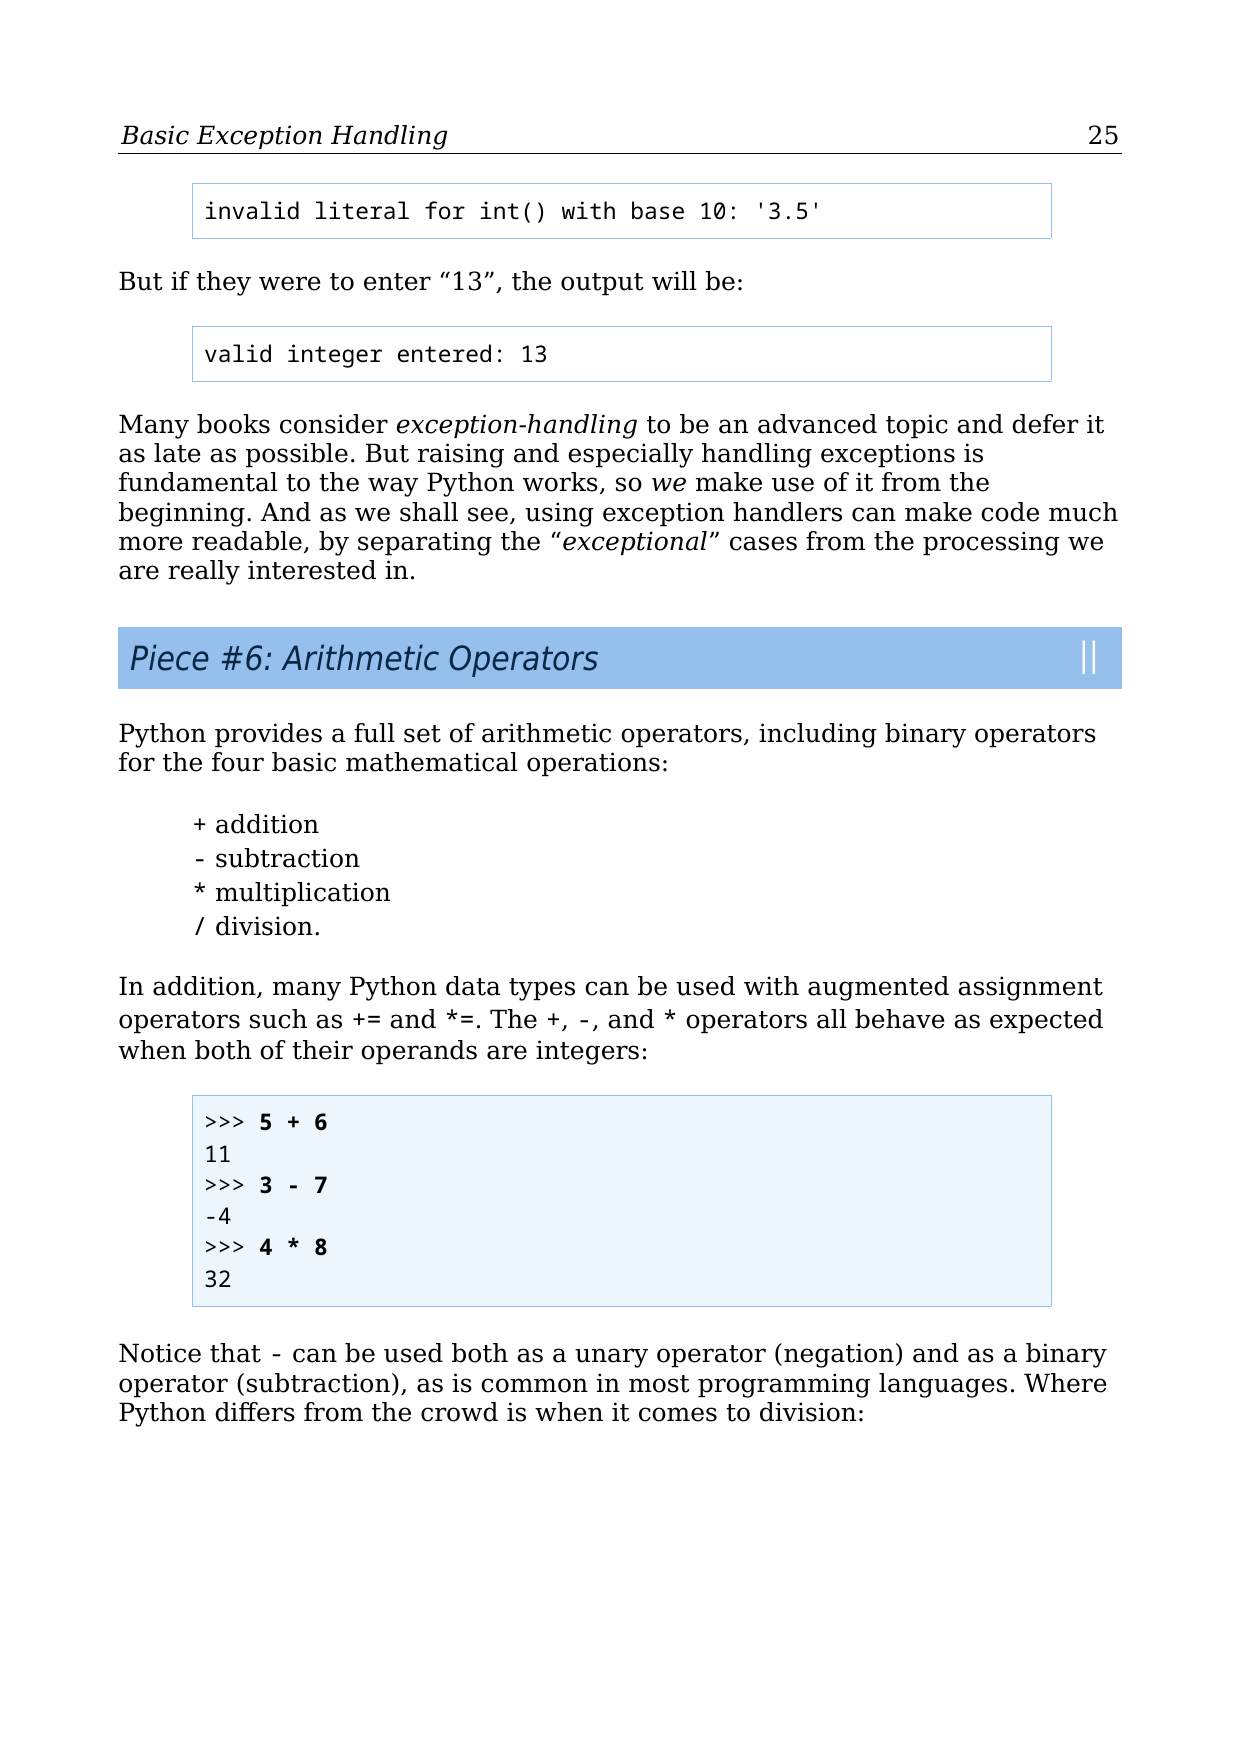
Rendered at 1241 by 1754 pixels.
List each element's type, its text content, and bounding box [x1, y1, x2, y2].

text valid integer entered: 13 [193, 327, 1051, 381]
text 11 [193, 1126, 1051, 1157]
text But if they were to enter “13”, the output will be: [118, 267, 1122, 296]
text * multiplication [192, 875, 1122, 909]
text + addition [192, 807, 1122, 841]
text invalid literal for int() with base 10: '3.5' [193, 184, 1051, 238]
text -4 [193, 1188, 1051, 1219]
text Notice that - can be used both as a unary operator (negation) and as a binary operator (subtraction), as is common in most programming languages. Where Python differs from the crowd is when it comes to division: [118, 1335, 1122, 1428]
text In addition, many Python data types can be used with augmented assignment operators such as += and *=. The +, -, and * operators all behave as expected when both of their operands are integers: [118, 973, 1122, 1065]
text >>> 4 * 8 [193, 1219, 1051, 1251]
text || [1063, 636, 1098, 675]
text >>> 5 + 6 [193, 1096, 1051, 1126]
text / division. [192, 909, 1122, 943]
text Python provides a full set of arithmetic operators, including binary operators for the four basic mathematical operations: [118, 719, 1122, 777]
text - subtraction [192, 841, 1122, 875]
subtitle Piece #6: Arithmetic Operators [118, 627, 1122, 689]
text 32 [193, 1251, 1051, 1306]
text >>> 3 - 7 [193, 1157, 1051, 1188]
text Many books consider exception-handling to be an advanced topic and defer it as late as possible. But raising and especially handling exceptions is fundamental to the way Python works, so we make use of it from the beginning. And as we shall see, using exception handlers can make code much more readable, by separating the “exceptional” cases from the processing we are really interested in. [118, 410, 1122, 585]
